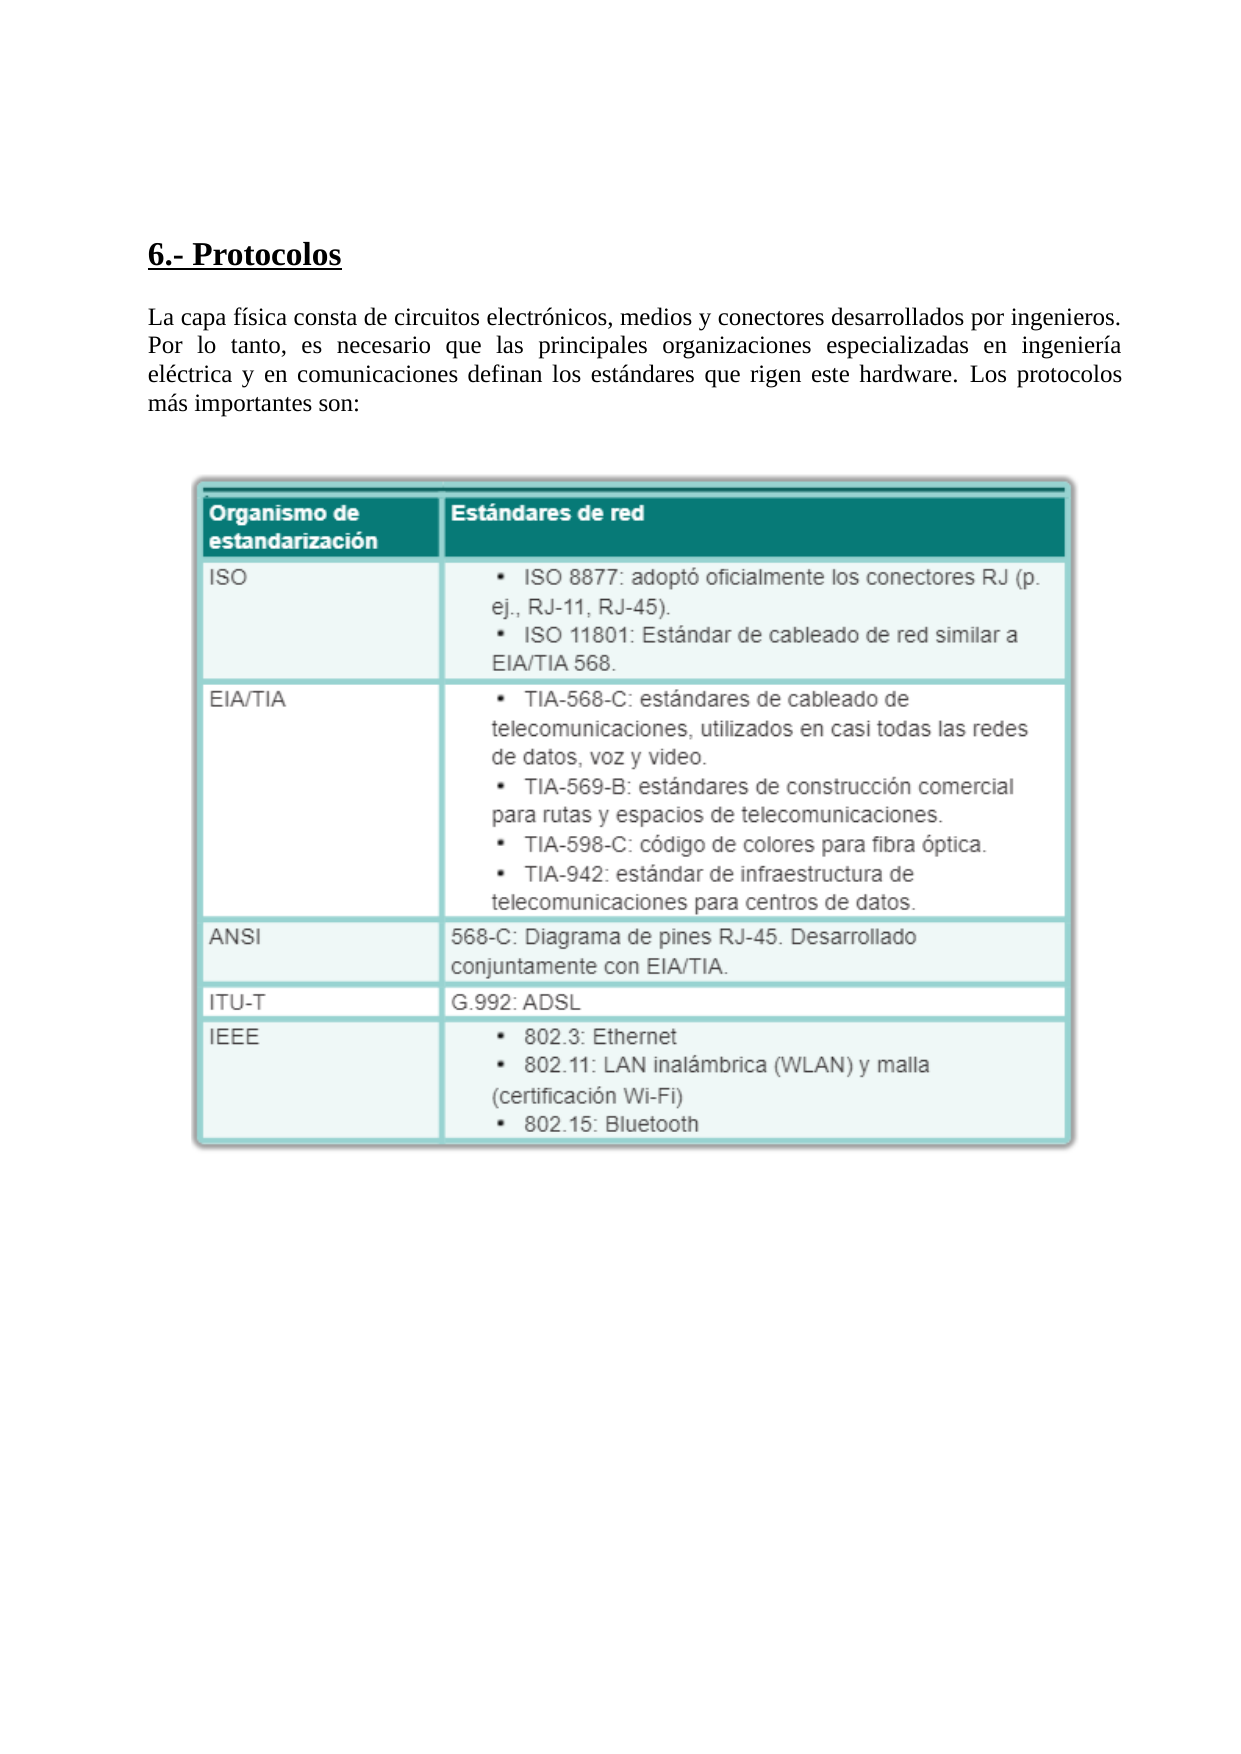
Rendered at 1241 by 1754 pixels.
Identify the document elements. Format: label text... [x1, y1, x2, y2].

picture [191, 474, 1079, 1157]
text 6.- Protocolos [148, 235, 1122, 273]
text La capa física consta de circuitos electrónicos, medios y conectores desarrollados por ingenieros. Por lo tanto, es necesario que las principales organizaciones especializadas en ingeniería eléctrica y en comunicaciones definan los estándares que rigen este hardware. Los protocolos más importantes son: [148, 302, 1122, 417]
